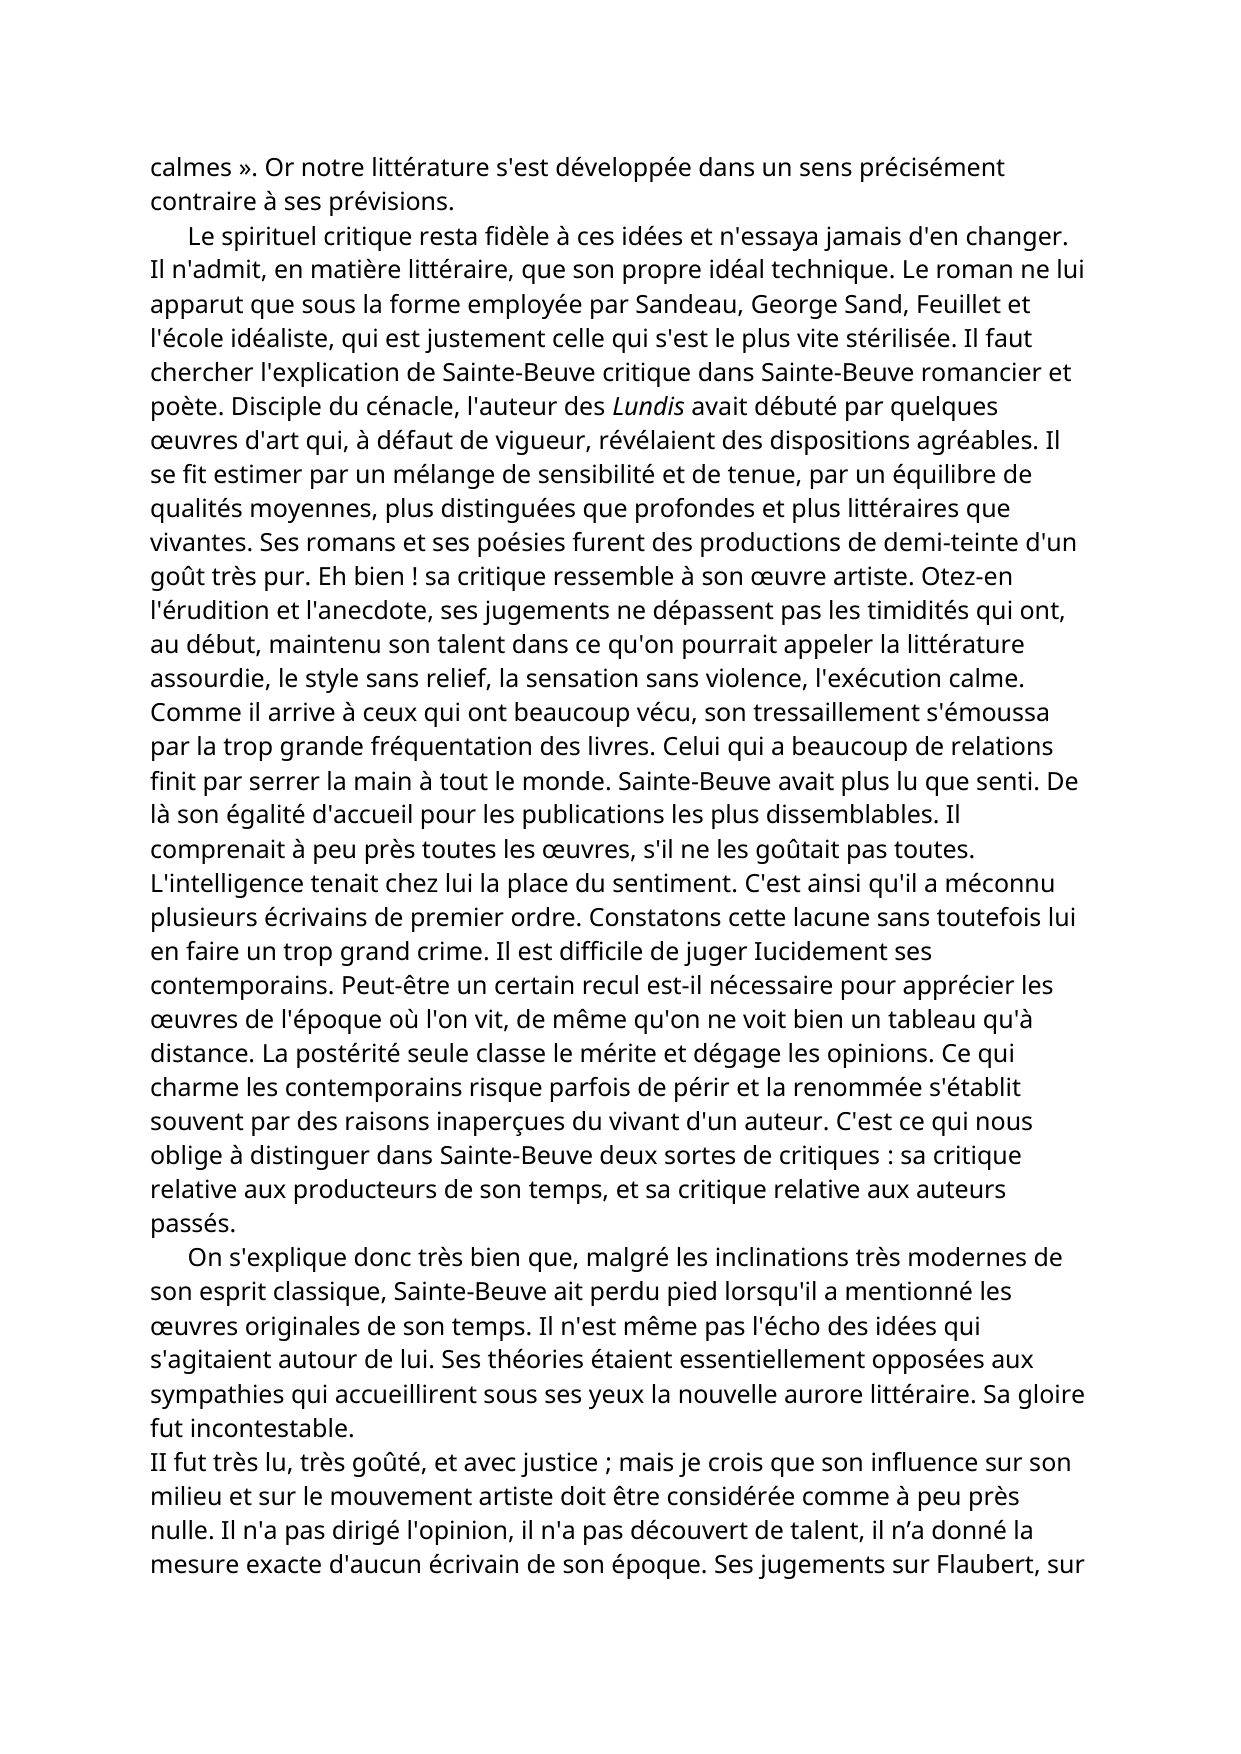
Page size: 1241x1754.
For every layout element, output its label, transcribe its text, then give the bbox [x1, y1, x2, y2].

text On s'explique donc très bien que, malgré les inclinations très modernes de son esprit classique, Sainte-Beuve ait perdu pied lorsqu'il a mentionné les œuvres originales de son temps. Il n'est même pas l'écho des idées qui s'agitaient autour de lui. Ses théories étaient essentiellement opposées aux sympathies qui accueillirent sous ses yeux la nouvelle aurore littéraire. Sa gloire fut incontestable. [150, 1240, 1091, 1444]
text II fut très lu, très goûté, et avec justice ; mais je crois que son influence sur son milieu et sur le mouvement artiste doit être considérée comme à peu près nulle. Il n'a pas dirigé l'opinion, il n'a pas découvert de talent, il n’a donné la mesure exacte d'aucun écrivain de son époque. Ses jugements sur Flaubert, sur [150, 1444, 1091, 1581]
text Le spirituel critique resta fidèle à ces idées et n'essaya jamais d'en changer. Il n'admit, en matière littéraire, que son propre idéal technique. Le roman ne lui apparut que sous la forme employée par Sandeau, George Sand, Feuillet et l'école idéaliste, qui est justement celle qui s'est le plus vite stérilisée. Il faut chercher l'explication de Sainte-Beuve critique dans Sainte-Beuve romancier et poète. Disciple du cénacle, l'auteur des Lundis avait débuté par quelques œuvres d'art qui, à défaut de vigueur, révélaient des dispositions agréables. Il se fit estimer par un mélange de sensibilité et de tenue, par un équilibre de qualités moyennes, plus distinguées que profondes et plus littéraires que vivantes. Ses romans et ses poésies furent des productions de demi-teinte d'un goût très pur. Eh bien ! sa critique ressemble à son œuvre artiste. Otez-en l'érudition et l'anecdote, ses jugements ne dépassent pas les timidités qui ont, au début, maintenu son talent dans ce qu'on pourrait appeler la littérature assourdie, le style sans relief, la sensation sans violence, l'exécution calme. Comme il arrive à ceux qui ont beaucoup vécu, son tressaillement s'émoussa par la trop grande fréquentation des livres. Celui qui a beaucoup de relations finit par serrer la main à tout le monde. Sainte-Beuve avait plus lu que senti. De là son égalité d'accueil pour les publications les plus dissemblables. Il comprenait à peu près toutes les œuvres, s'il ne les goûtait pas toutes. L'intelligence tenait chez lui la place du sentiment. C'est ainsi qu'il a méconnu plusieurs écrivains de premier ordre. Constatons cette lacune sans toutefois lui en faire un trop grand crime. Il est difficile de juger Iucidement ses contemporains. Peut-être un certain recul est-il nécessaire pour apprécier les œuvres de l'époque où l'on vit, de même qu'on ne voit bien un tableau qu'à distance. La postérité seule classe le mérite et dégage les opinions. Ce qui charme les contemporains risque parfois de périr et la renommée s'établit souvent par des raisons inaperçues du vivant d'un auteur. C'est ce qui nous oblige à distinguer dans Sainte-Beuve deux sortes de critiques : sa critique relative aux producteurs de son temps, et sa critique relative aux auteurs passés. [150, 218, 1091, 1240]
text calmes ». Or notre littérature s'est développée dans un sens précisément contraire à ses prévisions. [150, 150, 1091, 218]
